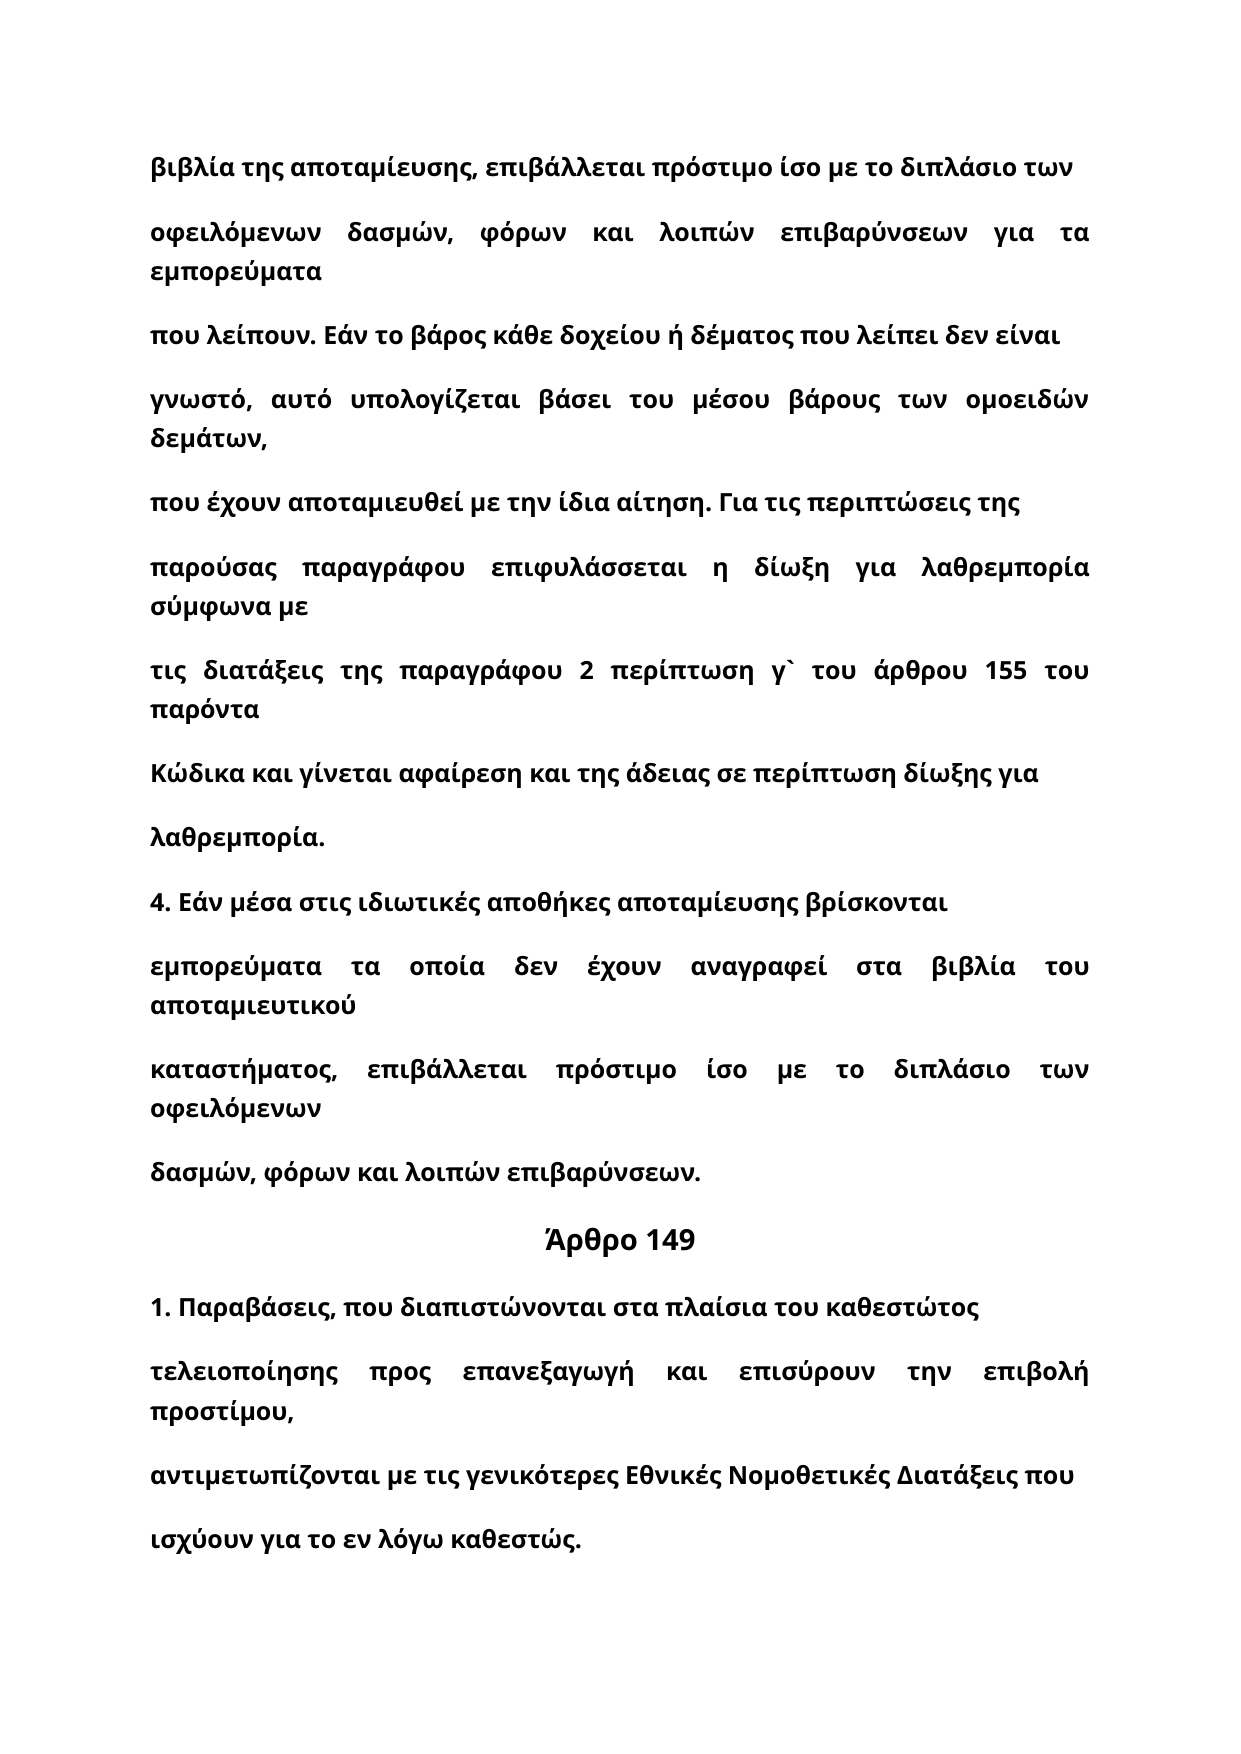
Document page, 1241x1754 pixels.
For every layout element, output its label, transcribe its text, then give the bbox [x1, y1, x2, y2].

subtitle Άρθρο 149 [150, 1219, 1090, 1259]
text δασμών, φόρων και λοιπών επιβαρύνσεων. [150, 1155, 1090, 1189]
text λαθρεμπορία. [150, 820, 1090, 854]
text βιβλία της αποταμίευσης, επιβάλλεται πρόστιμο ίσο με το διπλάσιο των [150, 150, 1090, 184]
text που λείπουν. Εάν το βάρος κάθε δοχείου ή δέματος που λείπει δεν είναι [150, 317, 1090, 352]
text παρούσας παραγράφου επιφυλάσσεται η δίωξη για λαθρεμπορία σύμφωνα με [150, 549, 1090, 622]
text που έχουν αποταμιευθεί με την ίδια αίτηση. Για τις περιπτώσεις της [150, 485, 1090, 519]
text 1. Παραβάσεις, που διαπιστώνονται στα πλαίσια του καθεστώτος [150, 1290, 1090, 1324]
text Κώδικα και γίνεται αφαίρεση και της άδειας σε περίπτωση δίωξης για [150, 756, 1090, 790]
text καταστήματος, επιβάλλεται πρόστιμο ίσο με το διπλάσιο των οφειλόμενων [150, 1052, 1090, 1125]
text οφειλόμενων δασμών, φόρων και λοιπών επιβαρύνσεων για τα εμπορεύματα [150, 214, 1090, 287]
text τελειοποίησης προς επανεξαγωγή και επισύρουν την επιβολή προστίμου, [150, 1354, 1090, 1427]
text γνωστό, αυτό υπολογίζεται βάσει του μέσου βάρους των ομοειδών δεμάτων, [150, 382, 1090, 455]
text ισχύουν για το εν λόγω καθεστώς. [150, 1521, 1090, 1556]
text 4. Εάν μέσα στις ιδιωτικές αποθήκες αποταμίευσης βρίσκονται [150, 884, 1090, 918]
text τις διατάξεις της παραγράφου 2 περίπτωση γ` του άρθρου 155 του παρόντα [150, 652, 1090, 726]
text αντιμετωπίζονται με τις γενικότερες Εθνικές Νομοθετικές Διατάξεις που [150, 1457, 1090, 1491]
text εμπορεύματα τα οποία δεν έχουν αναγραφεί στα βιβλία του αποταμιευτικού [150, 948, 1090, 1022]
